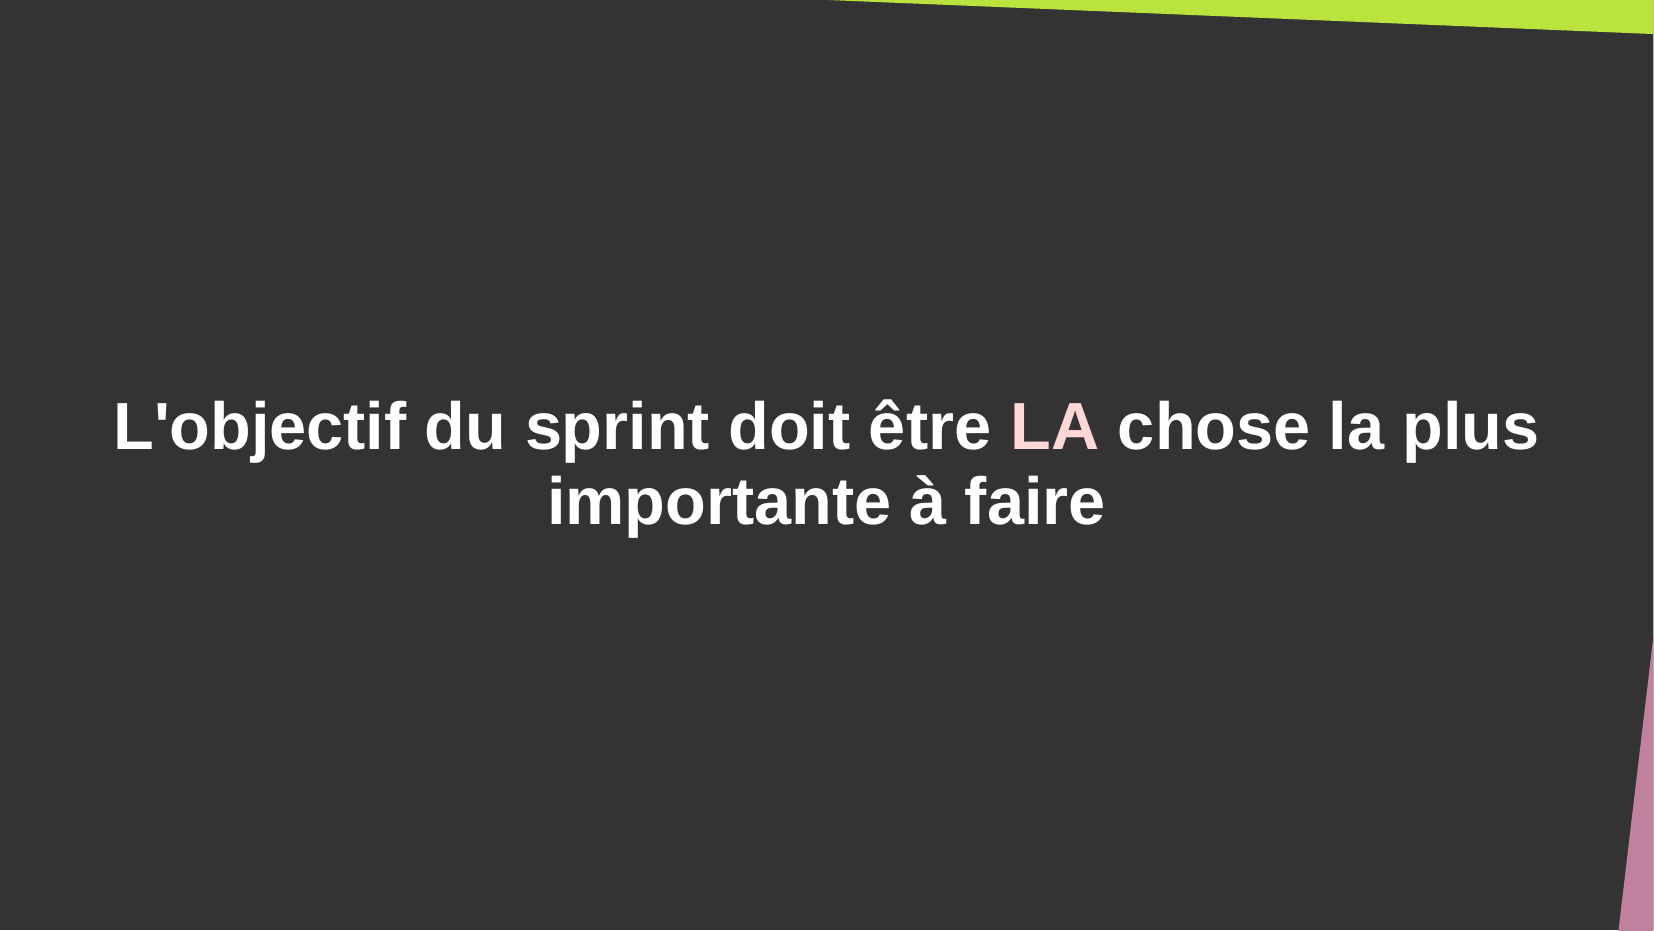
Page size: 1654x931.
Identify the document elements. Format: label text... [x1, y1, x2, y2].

title L'objectif du sprint doit être LA chose la plus importante à faire [31, 388, 1622, 542]
text_box [827, 0, 1654, 35]
text_box [1618, 631, 1654, 931]
